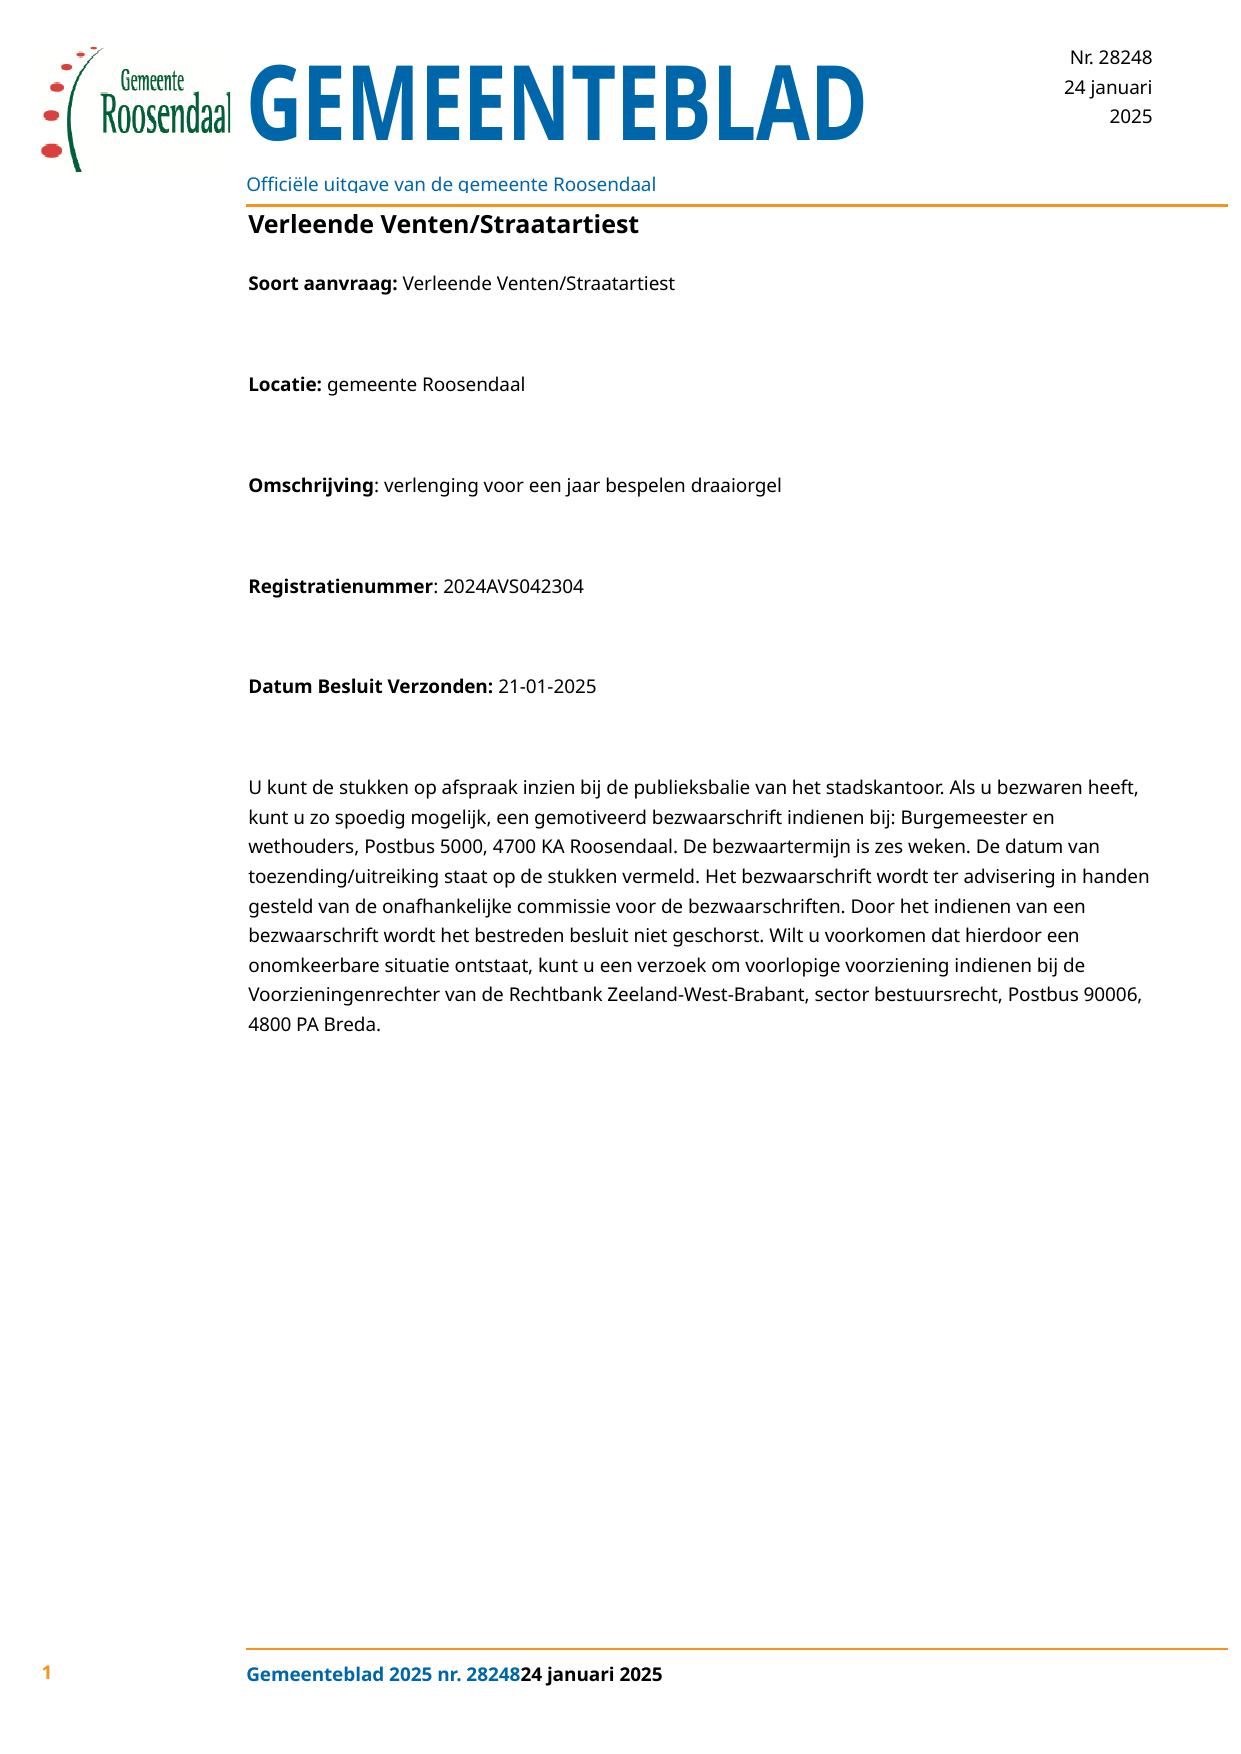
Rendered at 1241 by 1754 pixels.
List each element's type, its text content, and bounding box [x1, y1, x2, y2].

text Omschrijving: verlenging voor een jaar bespelen draaiorgel [248, 472, 1152, 498]
text U kunt de stukken op afspraak inzien bij de publieksbalie van het stadskantoor. Als u bezwaren heeft, kunt u zo spoedig mogelijk, een gemotiveerd bezwaarschrift indienen bij: Burgemeester en wethouders, Postbus 5000, 4700 KA Roosendaal. De bezwaartermijn is zes weken. De datum van toezending/uitreiking staat op de stukken vermeld. Het bezwaarschrift wordt ter advisering in handen gesteld van de onafhankelijke commissie voor de bezwaarschriften. Door het indienen van een bezwaarschrift wordt het bestreden besluit niet geschorst. Wilt u voorkomen dat hierdoor een onomkeerbare situatie ontstaat, kunt u een verzoek om voorlopige voorziening indienen bij de Voorzieningenrechter van de Rechtbank Zeeland-West-Brabant, sector bestuursrecht, Postbus 90006, 4800 PA Breda. [248, 774, 1152, 1037]
text Locatie: gemeente Roosendaal [248, 371, 1152, 397]
text Soort aanvraag: Verleende Venten/Straatartiest [248, 270, 1152, 296]
text Verleende Venten/Straatartiest [248, 207, 1152, 241]
picture [41, 47, 231, 172]
text Datum Besluit Verzonden: 21-01-2025 [248, 674, 1152, 699]
text Registratienummer: 2024AVS042304 [248, 573, 1152, 598]
